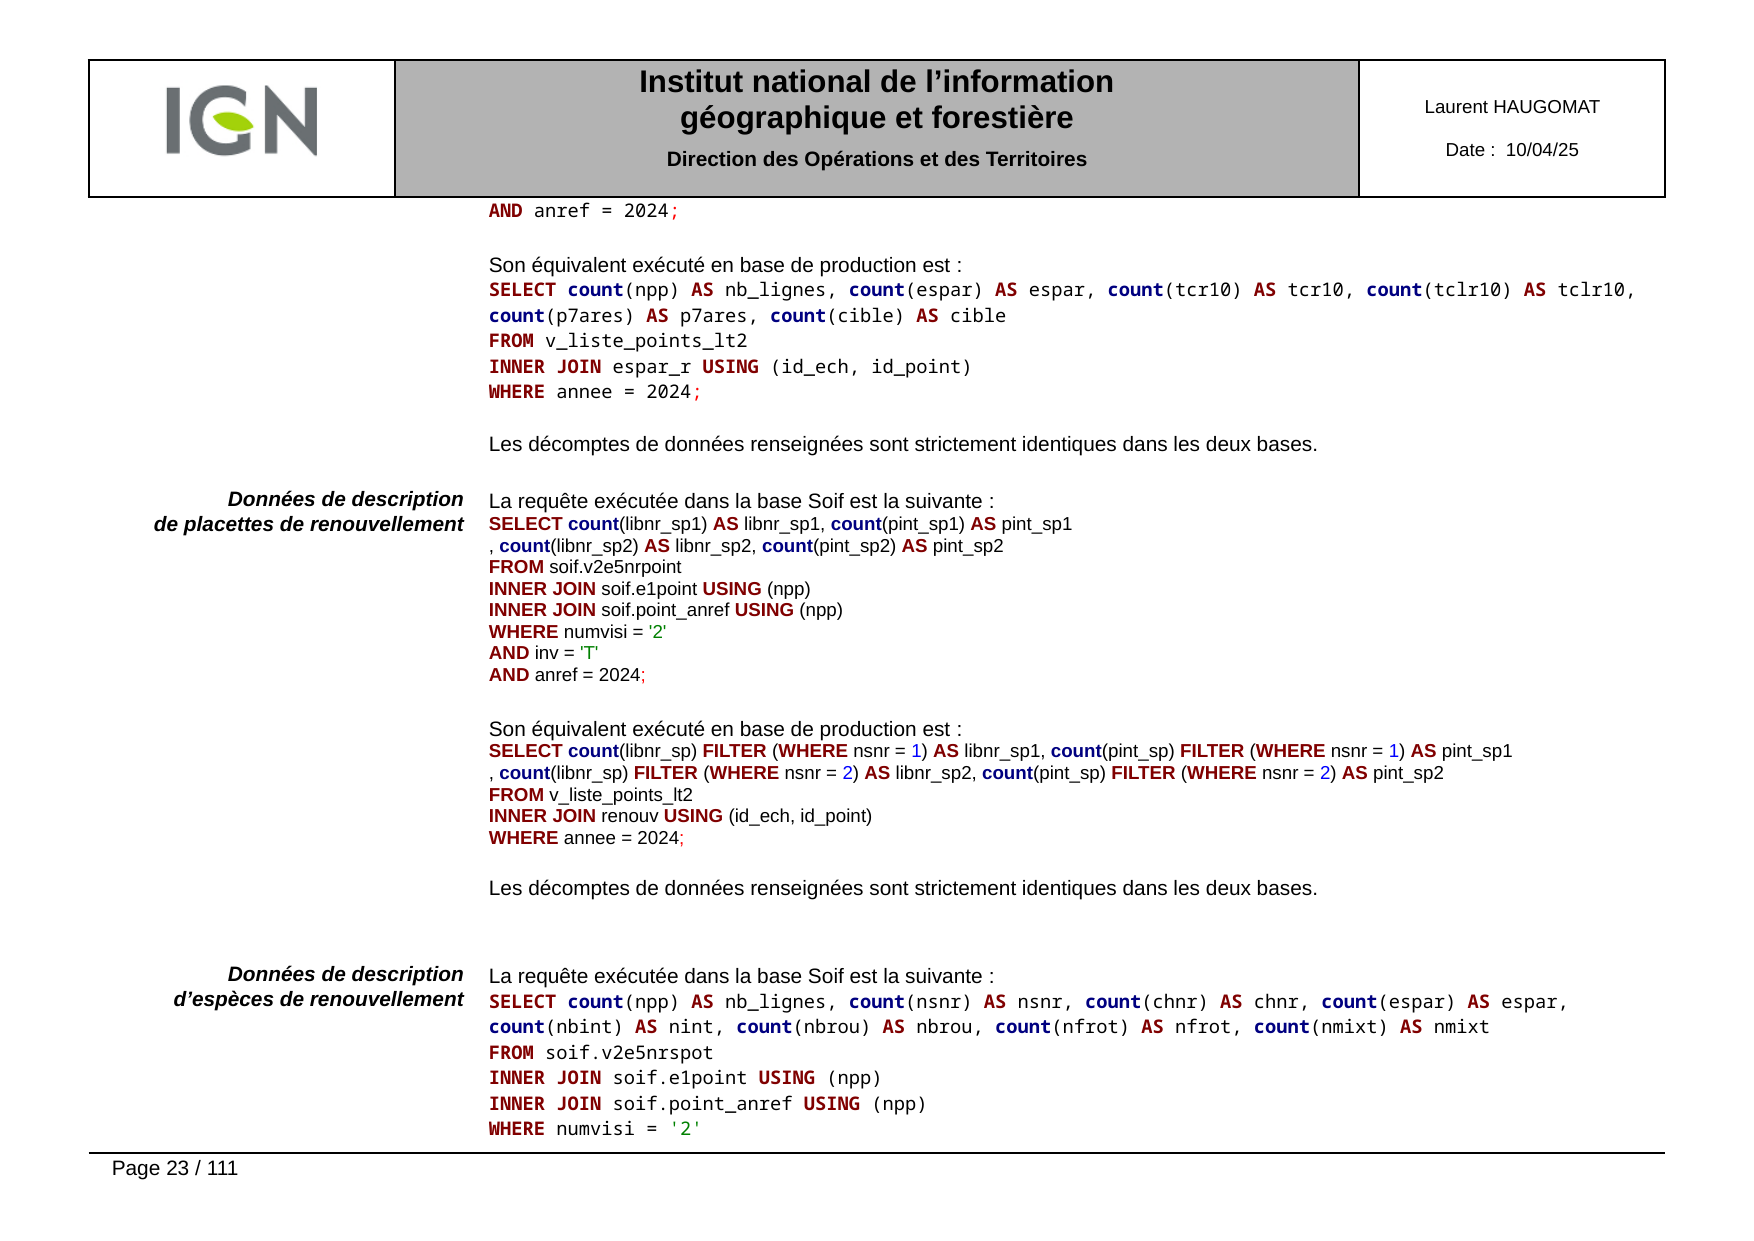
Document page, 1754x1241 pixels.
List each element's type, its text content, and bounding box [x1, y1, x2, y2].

picture [141, 62, 343, 180]
table_cell La requête exécutée dans la base Soif est la suivante : SELECT count(libnr_sp1) AS libnr_sp1, count(pint_sp1) AS pint_sp1 , count(libnr_sp2) AS libnr_sp2, count(pint_sp2) AS pint_sp2 FROM soif.v2e5nrpoint INNER JOIN soif.e1point USING (npp) INNER JOIN soif.point_anref USING (npp) WHERE numvisi = '2' AND inv = 'T' AND anref = 2024; Son équivalent exécuté en base de production est : SELECT count(libnr_sp) FILTER (WHERE nsnr = 1) AS libnr_sp1, count(pint_sp) FILTER (WHERE nsnr = 1) AS pint_sp1 , count(libnr_sp) FILTER (WHERE nsnr = 2) AS libnr_sp2, count(pint_sp) FILTER (WHERE nsnr = 2) AS pint_sp2 FROM v_liste_points_lt2 INNER JOIN renouv USING (id_ech, id_point) WHERE annee = 2024; Les décomptes de données renseignées sont strictement identiques dans les deux bases. [483, 485, 1665, 961]
table_cell [89, 198, 483, 485]
table_cell La requête exécutée dans la base Soif est la suivante : SELECT count(npp) AS nb_lignes, count(nsnr) AS nsnr, count(chnr) AS chnr, count(espar) AS espar, count(nbint) AS nint, count(nbrou) AS nbrou, count(nfrot) AS nfrot, count(nmixt) AS nmixt FROM soif.v2e5nrspot INNER JOIN soif.e1point USING (npp) INNER JOIN soif.point_anref USING (npp) WHERE numvisi = '2' [483, 961, 1665, 1147]
table_cell Données de description d’espèces de renouvellement [89, 961, 483, 1147]
table_cell AND anref = 2024; Son équivalent exécuté en base de production est : SELECT count(npp) AS nb_lignes, count(espar) AS espar, count(tcr10) AS tcr10, count(tclr10) AS tclr10, count(p7ares) AS p7ares, count(cible) AS cible FROM v_liste_points_lt2 INNER JOIN espar_r USING (id_ech, id_point) WHERE annee = 2024; Les décomptes de données renseignées sont strictement identiques dans les deux bases. [483, 198, 1665, 485]
table_cell Données de description de placettes de renouvellement [89, 485, 483, 961]
